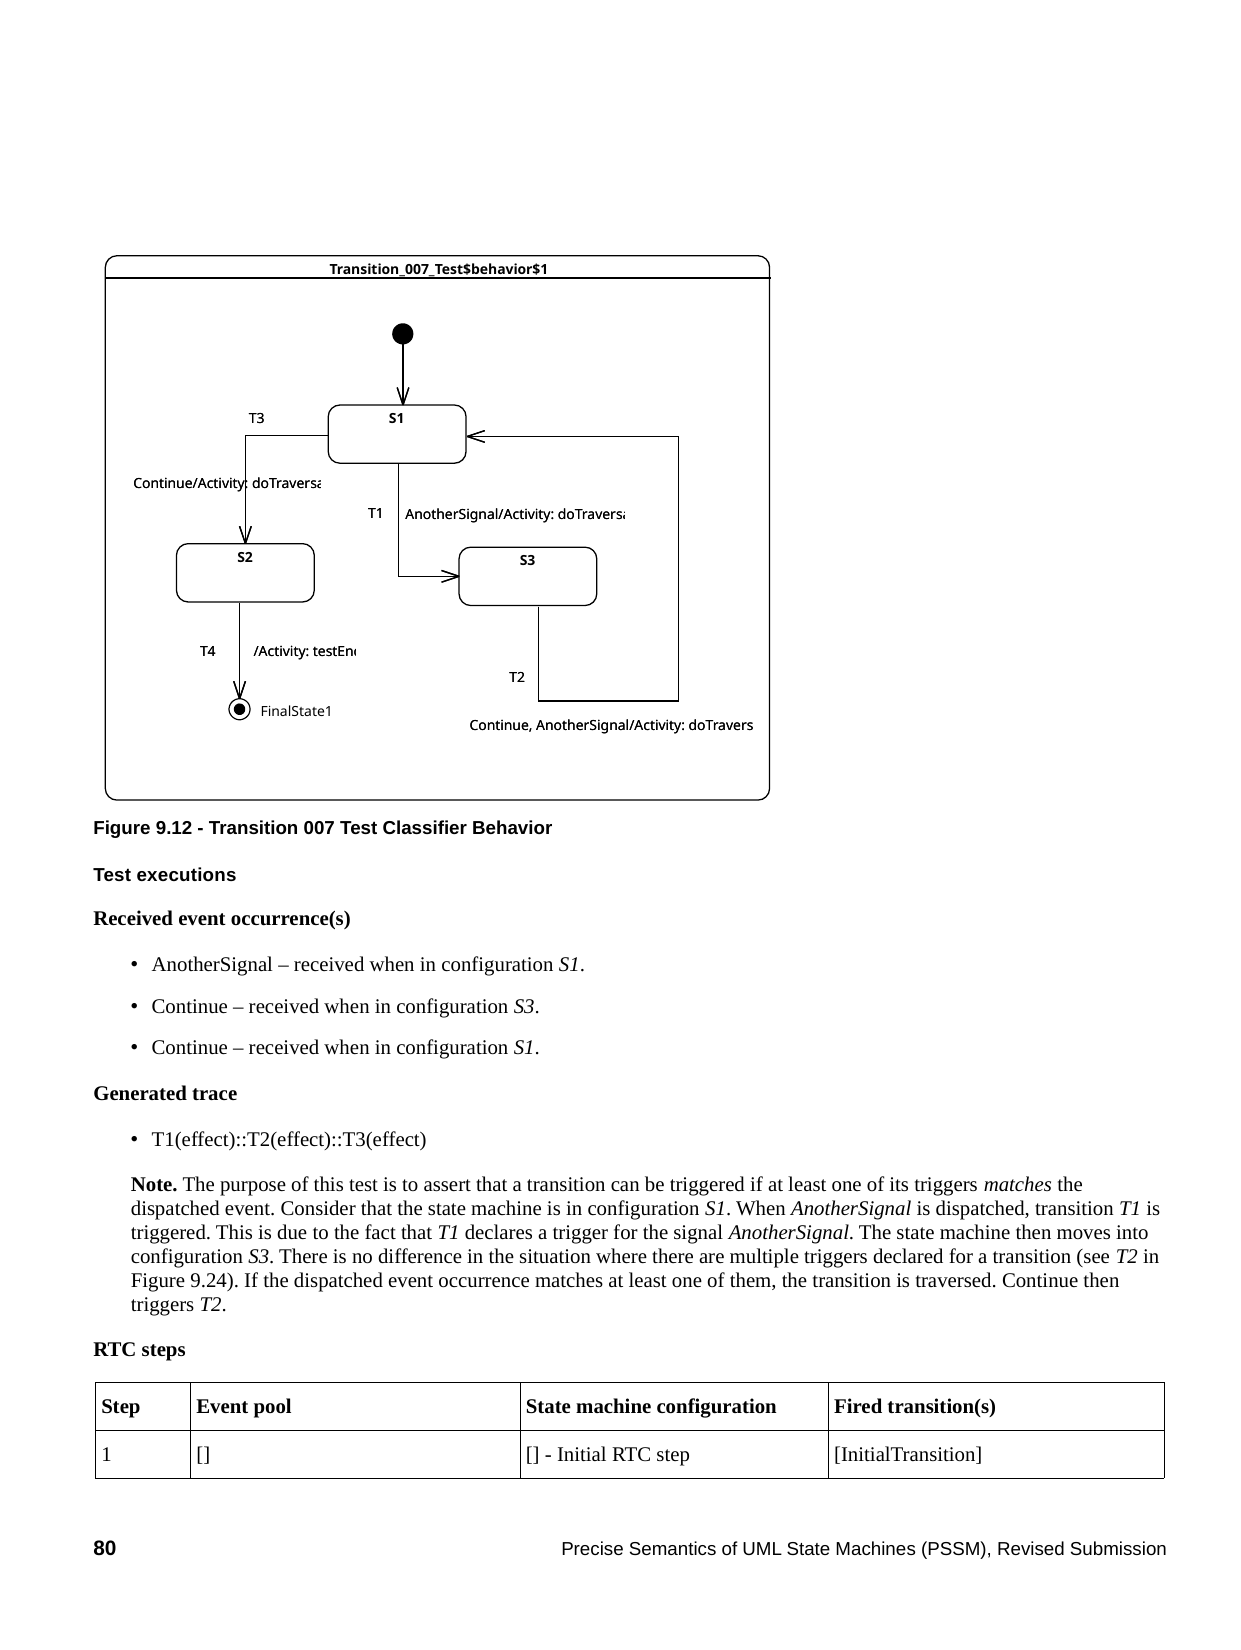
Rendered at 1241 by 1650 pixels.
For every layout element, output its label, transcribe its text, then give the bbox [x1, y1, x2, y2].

text Figure 9.12 - Transition 007 Test Classifier Behavior [93, 243, 879, 838]
text Generated trace [93, 1080, 1164, 1104]
table_cell [] - Initial RTC step [521, 1431, 828, 1477]
list Continue – received when in configuration S3. [131, 993, 1164, 1018]
list AnotherSignal – received when in configuration S1. [131, 951, 1164, 976]
table_header State machine configuration [521, 1383, 828, 1430]
table_cell 1 [96, 1431, 190, 1477]
table_cell [] [191, 1431, 520, 1477]
table_header Step [96, 1383, 190, 1430]
list Continue – received when in configuration S1. [131, 1034, 1164, 1059]
subtitle Test executions [93, 231, 1164, 885]
text Received event occurrence(s) [93, 906, 1164, 930]
text Note. The purpose of this test is to assert that a transition can be triggered if at least one of its triggers matches the dispatched event. Consider that the state machine is in configuration S1. When AnotherSignal is dispatched, transition T1 is triggered. This is due to the fact that T1 declares a trigger for the signal AnotherSignal. The state machine then moves into configuration S3. There is no difference in the situation where there are multiple triggers declared for a transition (see T2 in Figure 9.24). If the dispatched event occurrence matches at least one of them, the transition is traversed. Continue then triggers T2. [131, 1172, 1164, 1316]
text RTC steps [93, 1337, 1164, 1361]
table_header Event pool [191, 1383, 520, 1430]
table_cell [InitialTransition] [829, 1431, 1164, 1477]
table_header Fired transition(s) [829, 1383, 1164, 1430]
list T1(effect)::T2(effect)::T3(effect) [131, 1126, 1164, 1151]
